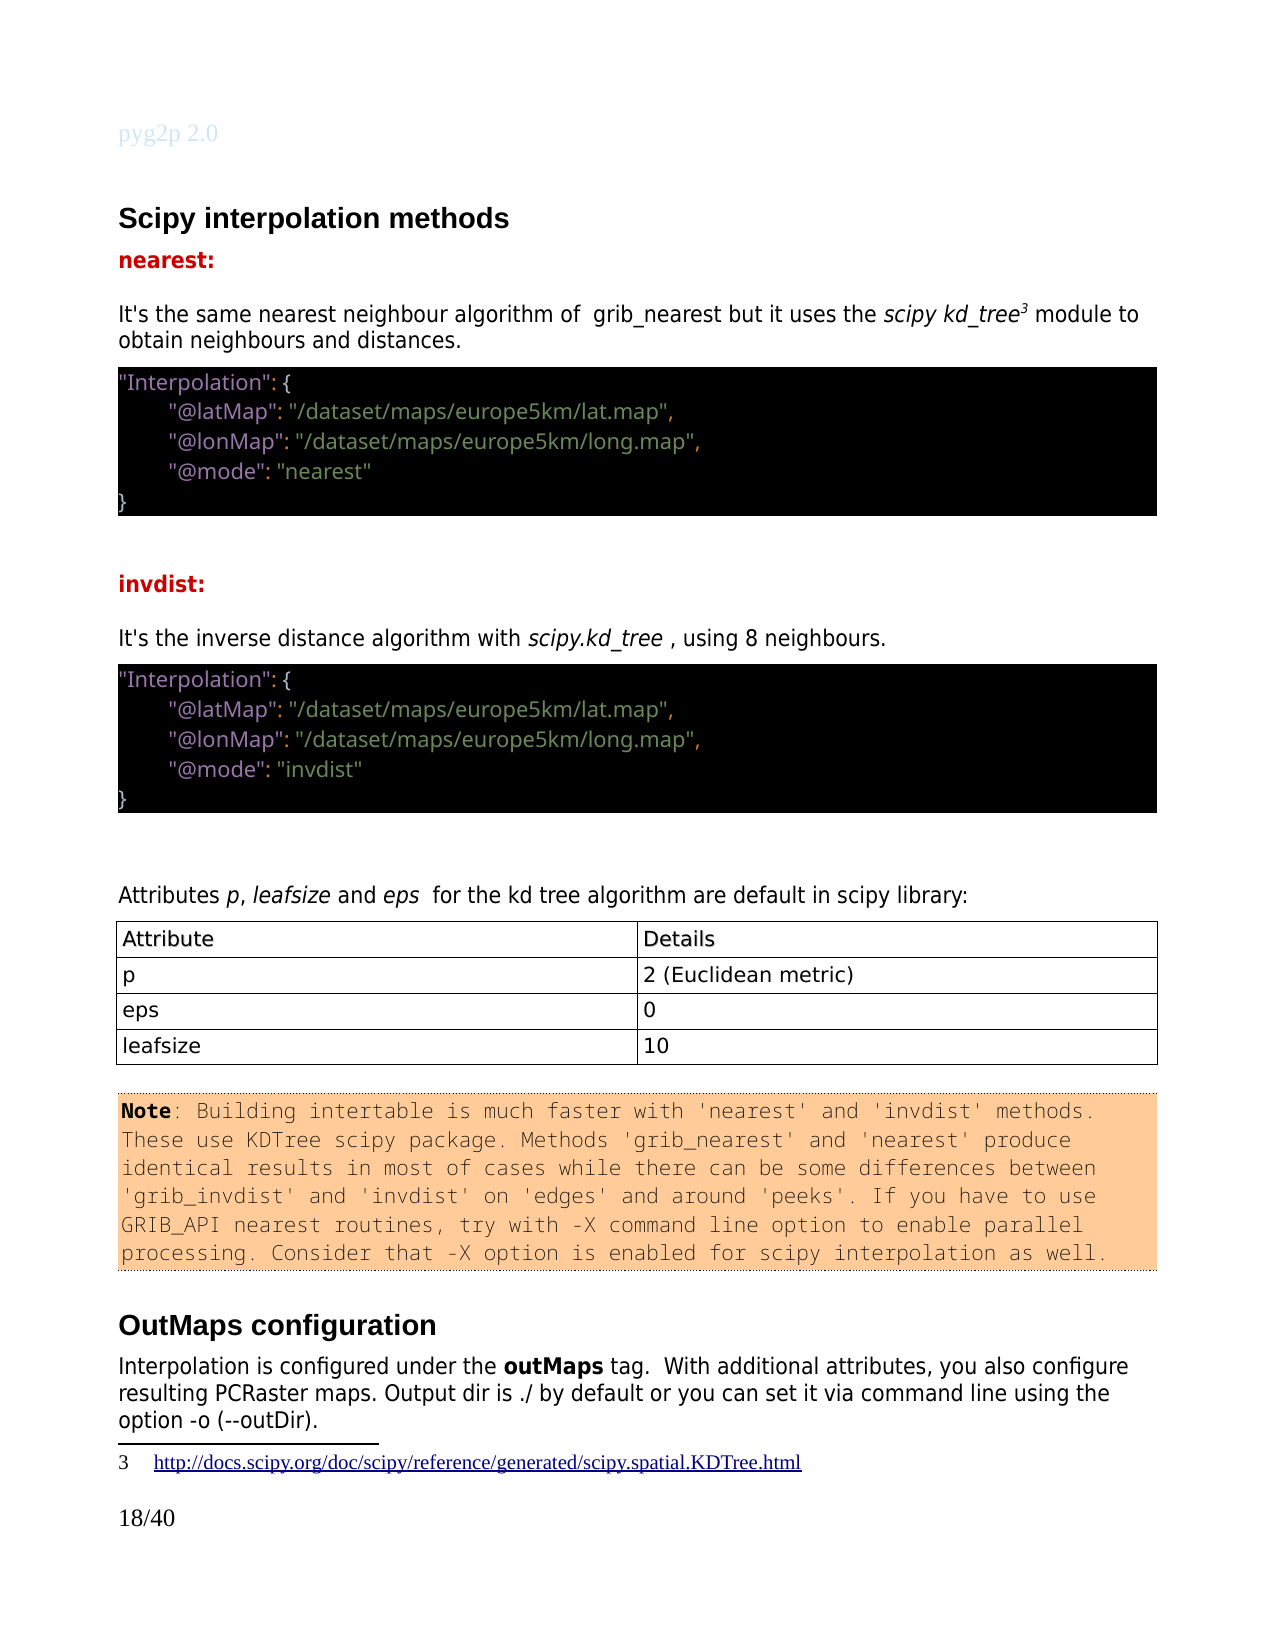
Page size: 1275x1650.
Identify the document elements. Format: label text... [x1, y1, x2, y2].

table_cell 0 [638, 994, 1157, 1028]
table_header Attribute [117, 922, 637, 957]
text "@latMap": "/dataset/maps/europe5km/lat.map", [118, 396, 1157, 426]
text "@mode": "nearest" [118, 456, 1157, 486]
text "Interpolation": { [118, 367, 1157, 396]
subtitle Scipy interpolation methods [118, 201, 1157, 235]
text nearest: It's the same nearest neighbour algorithm of grib_nearest but it uses the scipy kd_tree module to obtain neighbours and distances. [118, 247, 1157, 354]
text "@mode": "invdist" [118, 753, 1157, 783]
text invdist: It's the inverse distance algorithm with scipy.kd_tree , using 8 neighbours. [118, 545, 1157, 652]
text "@lonMap": "/dataset/maps/europe5km/long.map", [118, 724, 1157, 753]
text } [118, 783, 1157, 813]
table_cell p [117, 958, 637, 993]
text "@lonMap": "/dataset/maps/europe5km/long.map", [118, 426, 1157, 456]
text "@latMap": "/dataset/maps/europe5km/lat.map", [118, 694, 1157, 724]
text Note: Building intertable is much faster with 'nearest' and 'invdist' methods. These use KDTree scipy package. Methods 'grib_nearest' and 'nearest' produce identical results in most of cases while there can be some differences between 'grib_invdist' and 'invdist' on 'edges' and around 'peeks'. If you have to use GRIB_API nearest routines, try with -X command line option to enable parallel processing. Consider that -X option is enabled for scipy interpolation as well. [118, 1093, 1157, 1270]
text Interpolation is configured under the outMaps tag. With additional attributes, you also configure resulting PCRaster maps. Output dir is ./ by default or you can set it via command line using the option -o (--outDir). [118, 1353, 1157, 1433]
text "Interpolation": { [118, 664, 1157, 694]
table_cell 2 (Euclidean metric) [638, 958, 1157, 993]
subtitle OutMaps configuration [118, 1307, 1157, 1341]
table_cell 10 [638, 1030, 1157, 1064]
text } [118, 486, 1157, 516]
table_cell leafsize [117, 1030, 637, 1064]
table_header Details [638, 922, 1157, 957]
text http://docs.scipy.org/doc/scipy/reference/generated/scipy.spatial.KDTree.html [118, 1449, 1157, 1474]
table_cell eps [117, 994, 637, 1028]
text Attributes p, leafsize and eps for the kd tree algorithm are default in scipy library: [118, 882, 1157, 908]
